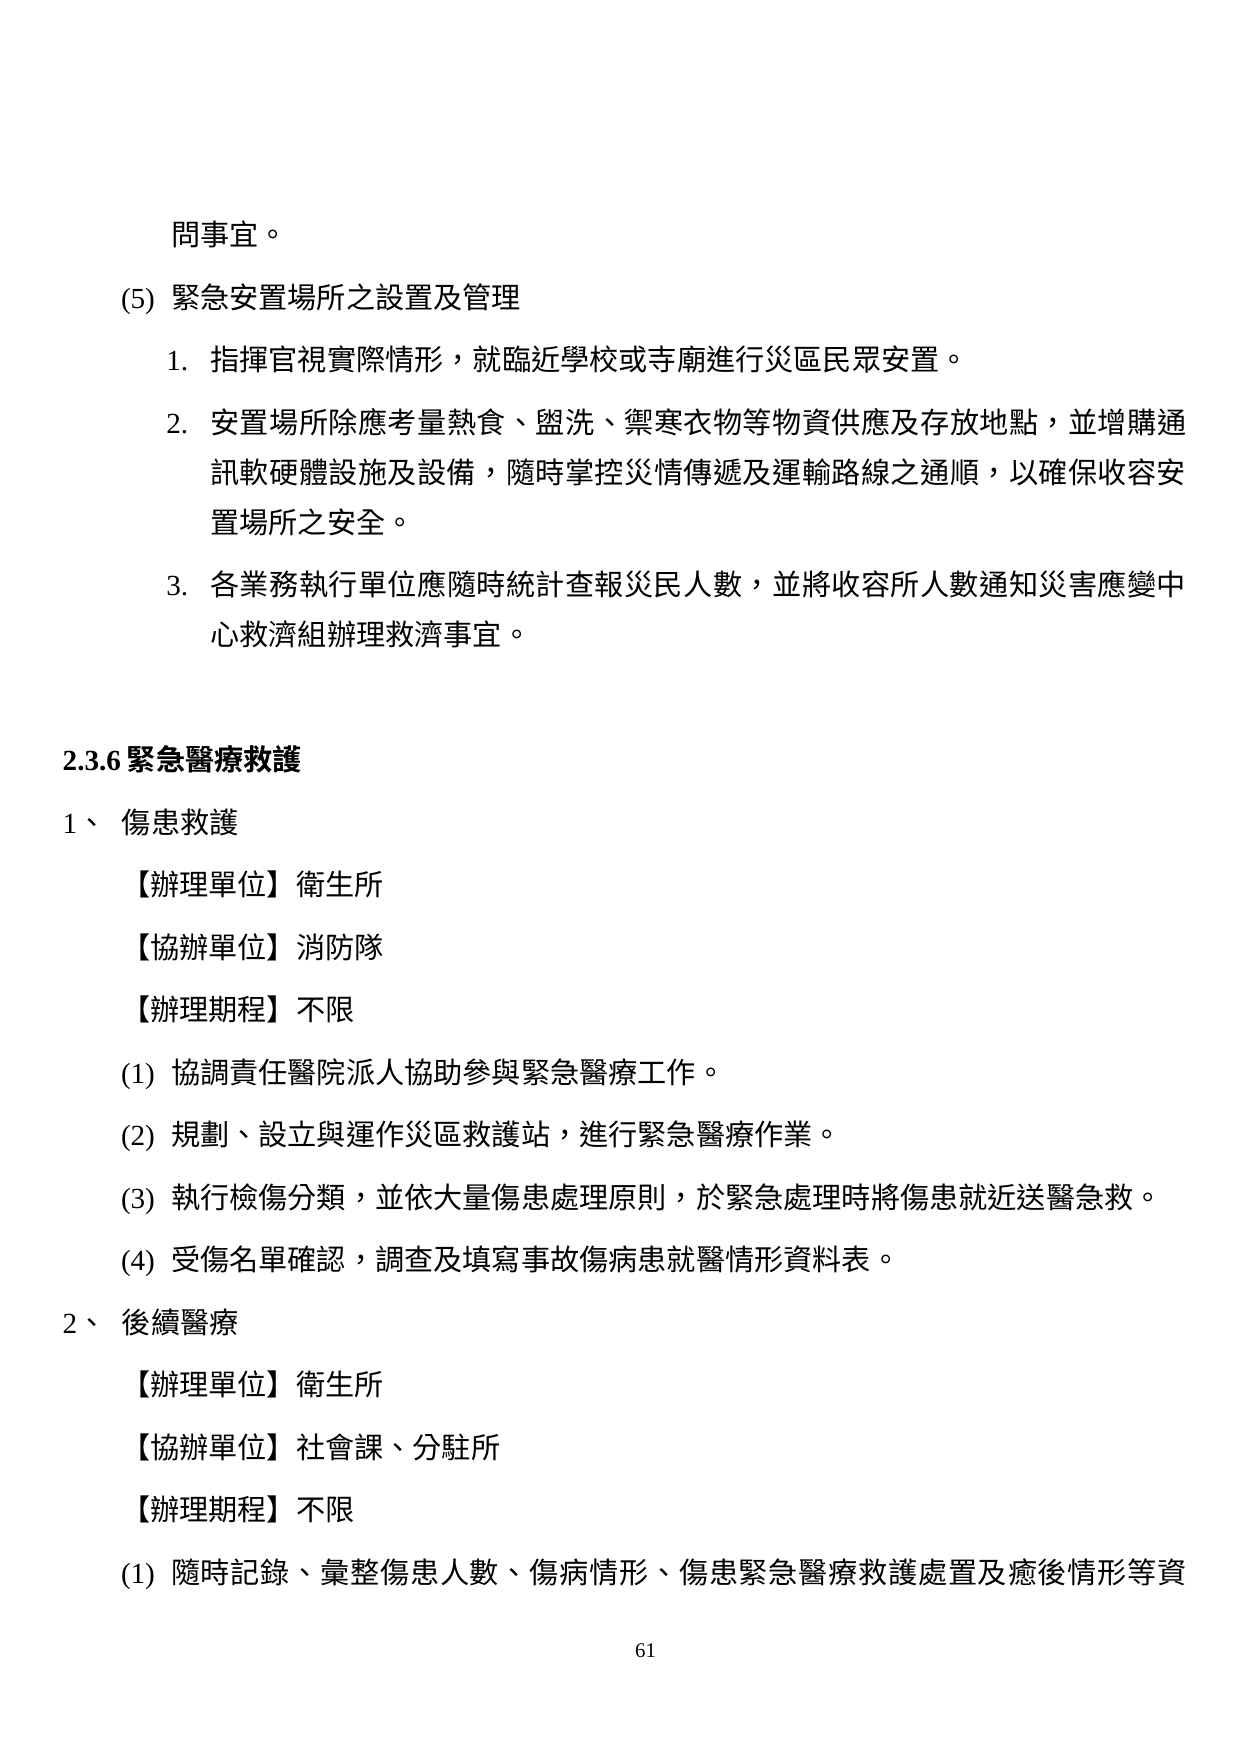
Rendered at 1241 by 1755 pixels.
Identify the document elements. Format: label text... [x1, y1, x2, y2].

list 各業務執行單位應隨時統計查報災民人數，並將收容所人數通知災害應變中心救濟組辦理救濟事宜。 [166, 554, 1186, 654]
list 執行檢傷分類，並依大量傷患處理原則，於緊急處理時將傷患就近送醫急救。 [121, 1167, 1186, 1217]
list 緊急安置場所之設置及管理 [121, 267, 1186, 317]
list 隨時記錄、彙整傷患人數、傷病情形、傷患緊急醫療救護處置及癒後情形等資 [121, 1542, 1186, 1592]
list 指揮官視實際情形，就臨近學校或寺廟進行災區民眾安置。 [166, 329, 1186, 379]
text 【辦理期程】不限 [62, 979, 1186, 1029]
list 傷患救護 [62, 792, 1186, 842]
text 【辦理單位】衛生所 [62, 1354, 1186, 1404]
text 2.3.6緊急醫療救護 [62, 729, 1186, 779]
list 協調責任醫院派人協助參與緊急醫療工作。 [121, 1042, 1186, 1092]
list 問事宜。 [121, 204, 1186, 254]
list 安置場所除應考量熱食、盥洗、禦寒衣物等物資供應及存放地點，並增購通訊軟硬體設施及設備，隨時掌控災情傳遞及運輸路線之通順，以確保收容安置場所之安全。 [166, 392, 1186, 542]
text 【協辦單位】消防隊 [62, 917, 1186, 967]
text 【協辦單位】社會課、分駐所 [62, 1417, 1186, 1467]
list 規劃、設立與運作災區救護站，進行緊急醫療作業。 [121, 1104, 1186, 1154]
list 後續醫療 [62, 1292, 1186, 1342]
text 【辦理單位】衛生所 [62, 854, 1186, 904]
list 受傷名單確認，調查及填寫事故傷病患就醫情形資料表。 [121, 1229, 1186, 1279]
text 【辦理期程】不限 [62, 1479, 1186, 1529]
